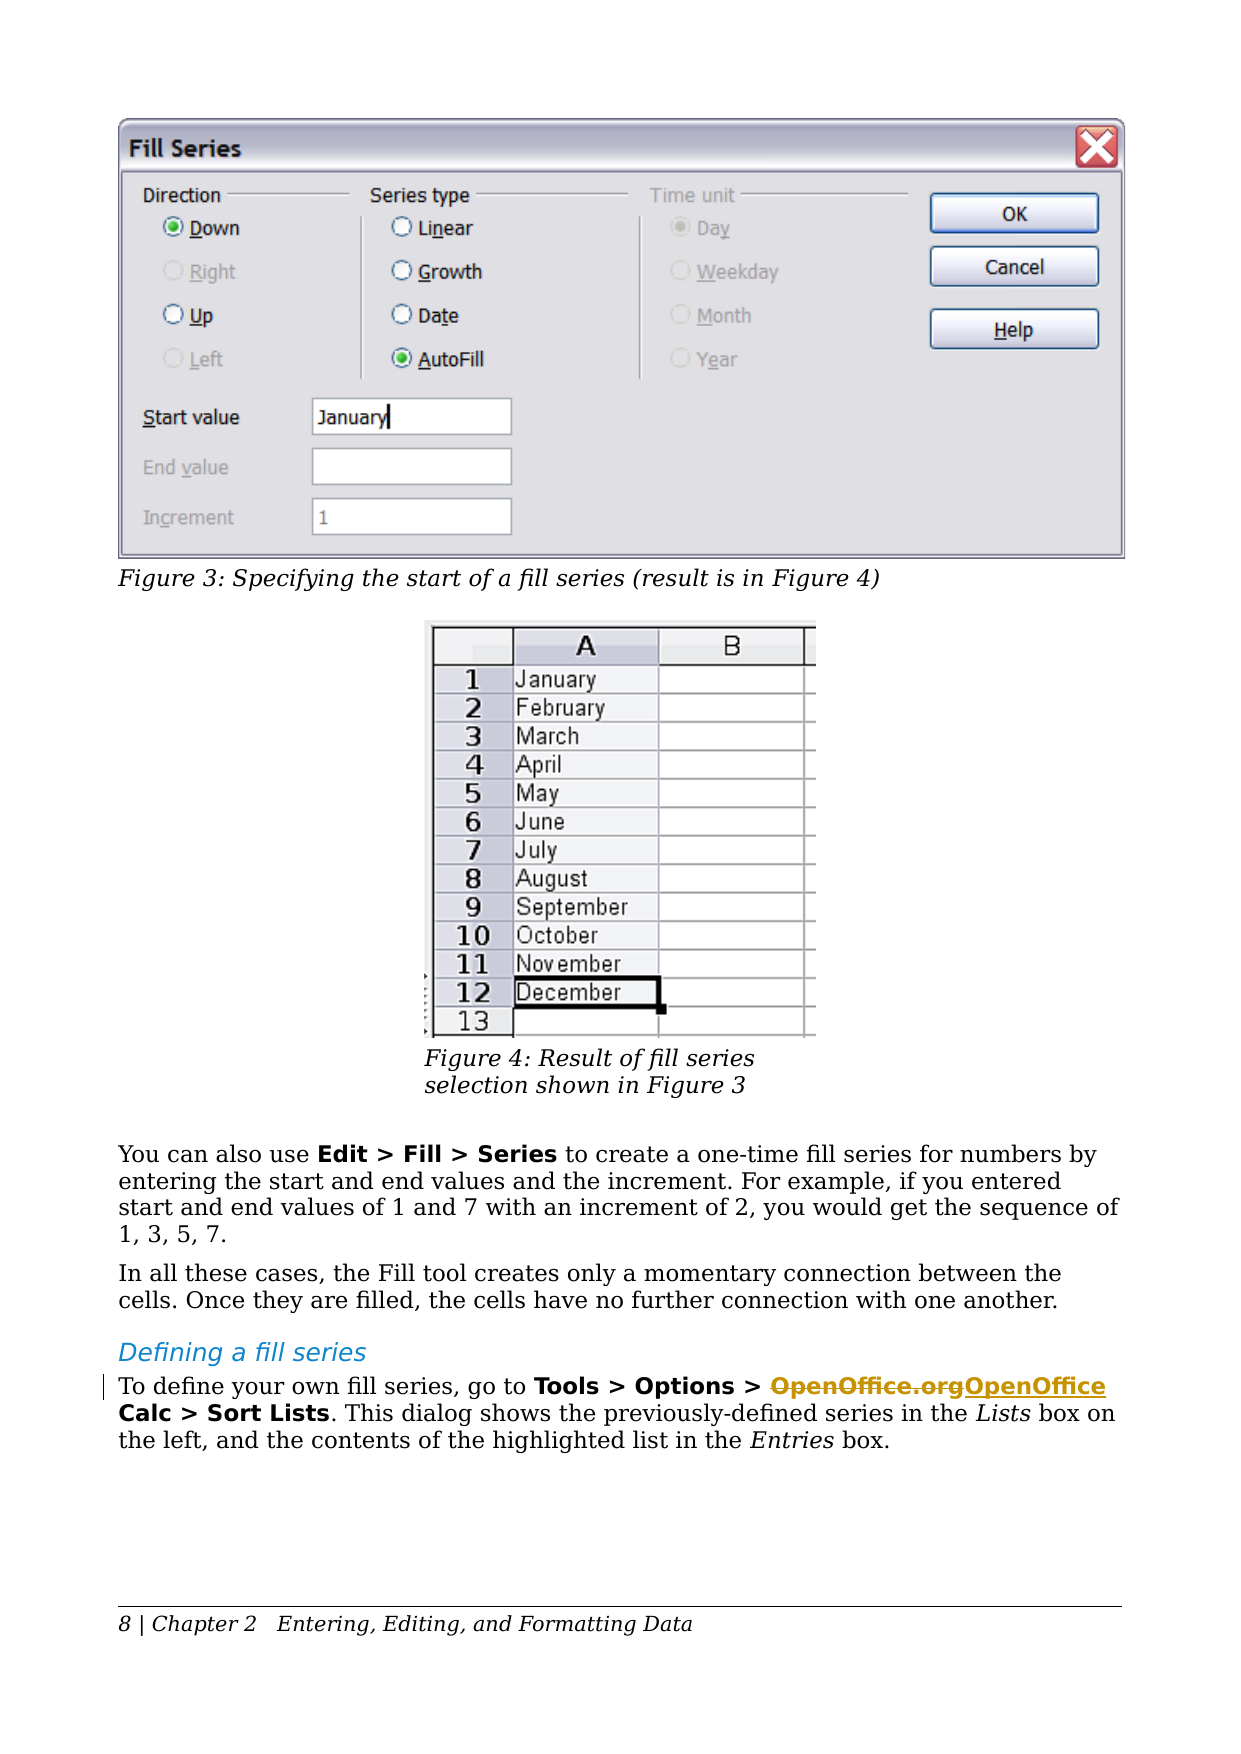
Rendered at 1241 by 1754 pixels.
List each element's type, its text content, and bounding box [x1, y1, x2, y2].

text Figure 3: Specifying the start of a fill series (result is in Figure 4) [118, 565, 1125, 592]
text You can also use Edit > Fill > Series to create a one-time fill series for numbers by entering the start and end values and the increment. For example, if you entered start and end values of 1 and 7 with an increment of 2, you would get the sequence of 1, 3, 5, 7. [118, 1141, 1122, 1248]
text To define your own fill series, go to Tools > Options > OpenOffice Calc > Sort Lists. This dialog shows the previously-defined series in the Lists box on the left, and the contents of the highlighted list in the Entries box. [118, 1373, 1122, 1453]
text Figure 4: Result of fill series selection shown in Figure 3 [424, 1046, 816, 1099]
picture [118, 118, 1125, 559]
subtitle Defining a fill series [118, 1338, 1122, 1367]
picture [424, 620, 816, 1038]
text In all these cases, the Fill tool creates only a momentary connection between the cells. Once they are filled, the cells have no further connection with one another. [118, 1260, 1122, 1314]
